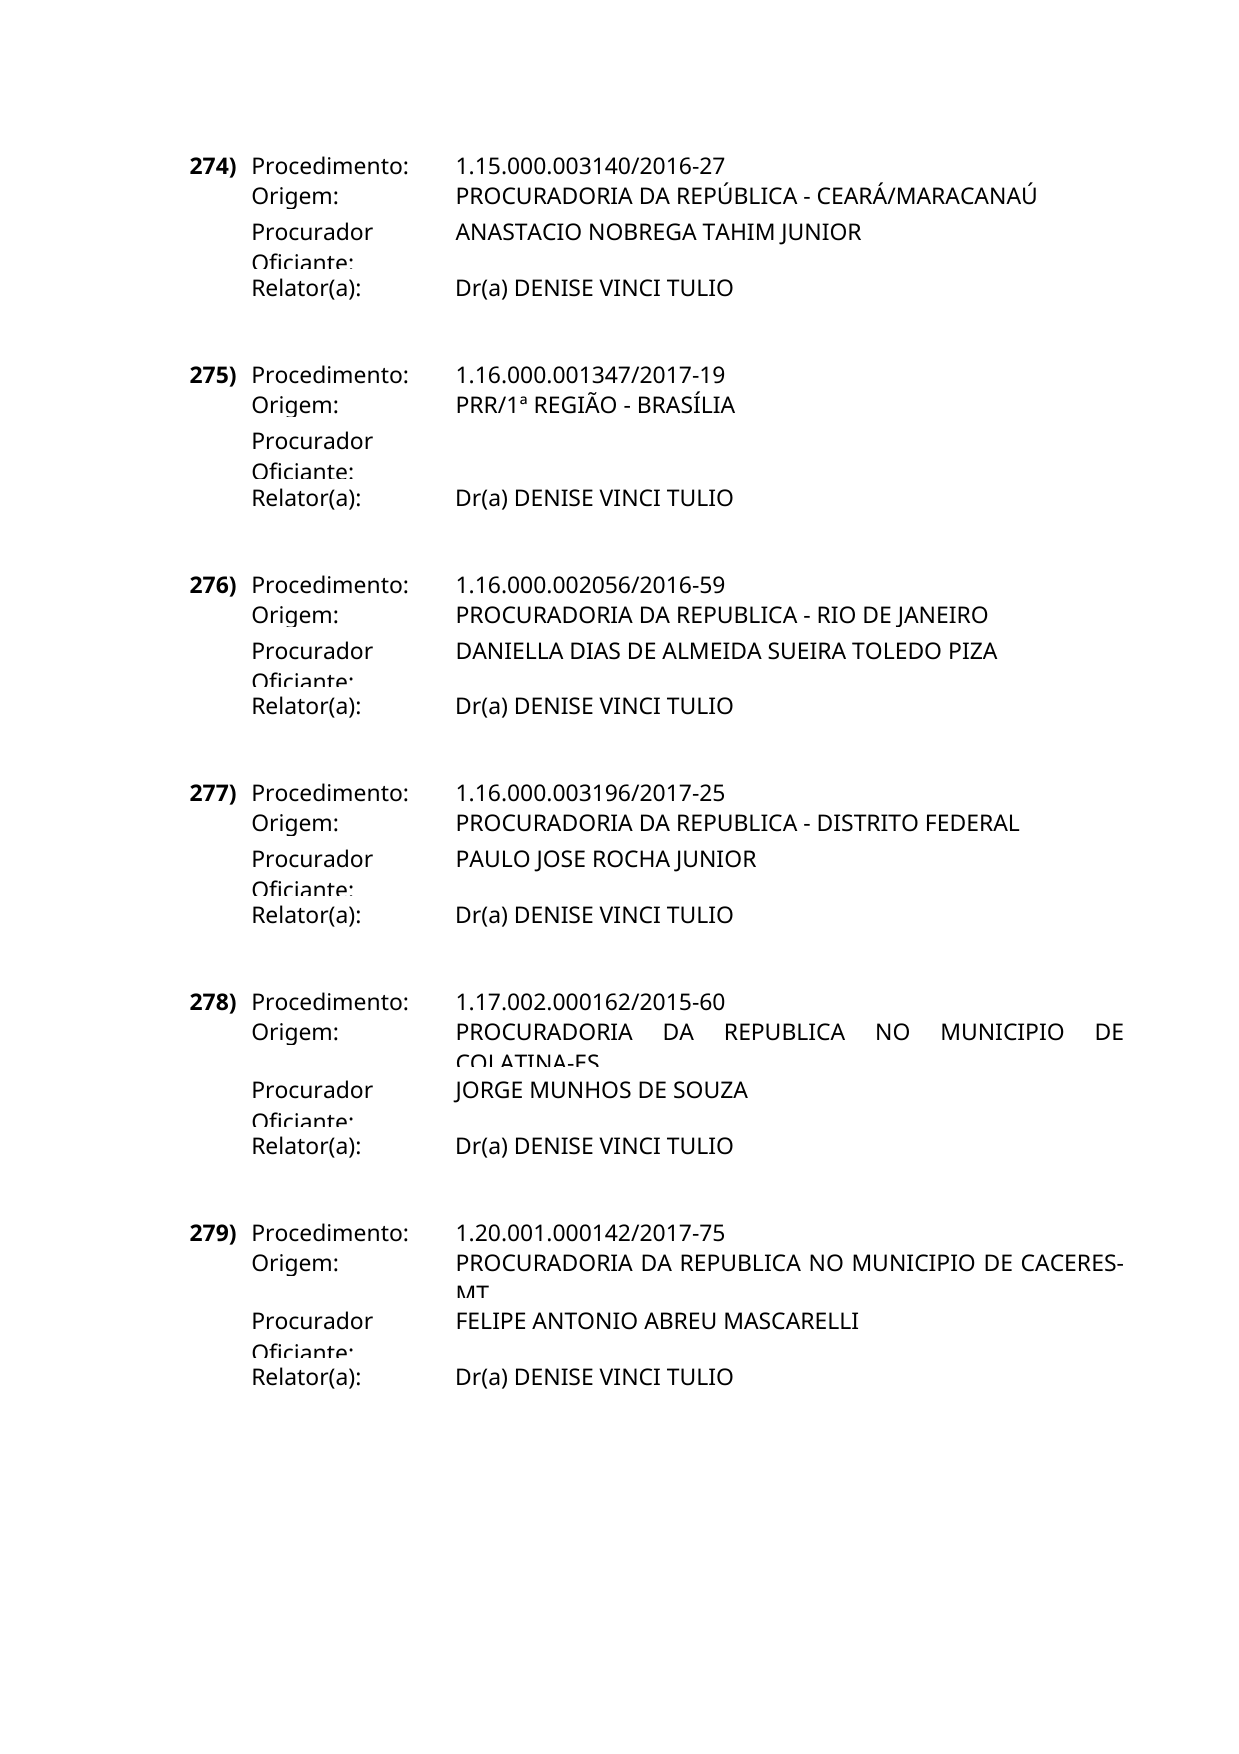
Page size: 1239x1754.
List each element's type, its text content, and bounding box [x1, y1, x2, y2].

table_cell [0, 569, 189, 597]
table_cell Origem: [251, 389, 455, 417]
table_cell [189, 482, 251, 512]
table_cell [189, 1016, 251, 1044]
table_header Relator(a): [251, 899, 455, 927]
table_cell [455, 417, 1124, 424]
table_cell [0, 1298, 189, 1305]
table_cell [1125, 843, 1239, 894]
table_cell [189, 1275, 251, 1298]
table_cell [0, 1067, 189, 1074]
table_cell [455, 720, 1124, 777]
table_cell Origem: [251, 599, 455, 627]
table_cell [251, 627, 455, 634]
table_cell Procurador Oficiante: [251, 843, 455, 896]
table_cell [455, 836, 1124, 843]
table_cell Procedimento: [251, 569, 455, 597]
table_header Relator(a): [251, 272, 455, 300]
table_cell JORGE MUNHOS DE SOUZA [455, 1074, 1124, 1125]
table_header Dr(a) DENISE VINCI TULIO [455, 899, 1122, 927]
table_cell [0, 986, 189, 1014]
table_cell [251, 1160, 455, 1217]
table_cell [0, 1361, 189, 1391]
table_cell [1125, 359, 1239, 387]
table_cell [189, 1247, 251, 1275]
table_header Dr(a) DENISE VINCI TULIO [455, 1130, 1122, 1158]
table_cell [0, 512, 189, 568]
table_cell [0, 777, 189, 806]
table_cell [0, 635, 189, 686]
table_cell [189, 1074, 251, 1125]
table_cell [0, 389, 189, 417]
table_cell [0, 1275, 189, 1298]
table_cell [189, 635, 251, 686]
table_cell [1125, 1298, 1239, 1305]
table_cell PROCURADORIA DA REPUBLICA - DISTRITO FEDERAL [455, 807, 1124, 836]
table_cell [455, 1298, 1124, 1305]
table_cell 278) [189, 986, 251, 1014]
table_cell [1125, 720, 1239, 777]
table_cell [1125, 690, 1239, 720]
table_header Dr(a) DENISE VINCI TULIO [455, 1361, 1122, 1389]
table_cell [1125, 635, 1239, 686]
table_cell Procedimento: [251, 986, 455, 1014]
table_cell [251, 1067, 455, 1074]
table_cell [1125, 482, 1239, 512]
table_cell 1.15.000.003140/2016-27 [455, 150, 1124, 178]
table_cell 1.16.000.001347/2017-19 [455, 359, 1124, 387]
table_cell [0, 929, 189, 986]
table_cell [455, 512, 1124, 568]
table_cell [189, 1067, 251, 1074]
table_cell Origem: [251, 1016, 455, 1044]
table_cell 1.16.000.003196/2017-25 [455, 777, 1124, 806]
table_cell [1125, 180, 1239, 208]
table_cell [189, 720, 251, 777]
table_cell [189, 417, 251, 424]
table_cell [189, 690, 251, 720]
table_cell [189, 1305, 251, 1356]
table_cell ANASTACIO NOBREGA TAHIM JUNIOR [455, 216, 1124, 267]
table_cell [1125, 1160, 1239, 1217]
table_cell [189, 1130, 251, 1160]
table_cell [189, 836, 251, 843]
table_header Dr(a) DENISE VINCI TULIO [455, 690, 1122, 719]
table_cell [1125, 599, 1239, 627]
table_cell [1125, 569, 1239, 597]
table_cell [455, 425, 1124, 478]
table_cell [0, 302, 189, 358]
table_cell [1125, 1275, 1239, 1298]
table_cell [0, 417, 189, 424]
table_header [0, 0, 189, 150]
table_cell [251, 302, 455, 358]
table_cell [1125, 1067, 1239, 1074]
table_cell [455, 627, 1124, 634]
table_cell [189, 1160, 251, 1217]
table_cell [1125, 836, 1239, 843]
table_cell [0, 599, 189, 627]
table_cell [1125, 1305, 1239, 1356]
table_cell [189, 899, 251, 929]
table_cell 275) [189, 359, 251, 387]
table_cell Procedimento: [251, 1217, 455, 1245]
table_cell [189, 929, 251, 986]
table_cell [0, 216, 189, 267]
table_cell Procurador Oficiante: [251, 425, 455, 478]
table_cell [1125, 986, 1239, 1014]
table_cell [1125, 1074, 1239, 1125]
table_header [1125, 0, 1239, 150]
table_header [455, 0, 1124, 150]
table_cell [251, 1044, 455, 1067]
table_cell [189, 1044, 251, 1067]
table_cell [1125, 389, 1239, 417]
table_cell [455, 1160, 1124, 1217]
table_cell [1125, 627, 1239, 634]
table_cell [251, 209, 455, 216]
table_cell [0, 843, 189, 894]
table_cell [1125, 272, 1239, 302]
table_cell [455, 302, 1124, 358]
table_cell [1125, 899, 1239, 929]
table_header Relator(a): [251, 1130, 455, 1158]
table_cell 277) [189, 777, 251, 806]
table_cell [0, 836, 189, 843]
table_cell [455, 1067, 1124, 1074]
table_cell Origem: [251, 180, 455, 208]
table_cell [1125, 1361, 1239, 1391]
table_cell Procurador Oficiante: [251, 216, 455, 268]
table_header [189, 0, 251, 150]
table_cell [1125, 425, 1239, 478]
table_cell Procurador Oficiante: [251, 635, 455, 687]
table_cell 1.16.000.002056/2016-59 [455, 569, 1124, 597]
table_cell [189, 599, 251, 627]
table_cell [1125, 302, 1239, 358]
table_cell PROCURADORIA DA REPUBLICA NO MUNICIPIO DE COLATINA-ES [455, 1016, 1124, 1067]
table_cell [0, 1247, 189, 1275]
table_cell 1.17.002.000162/2015-60 [455, 986, 1124, 1014]
table_header Dr(a) DENISE VINCI TULIO [455, 482, 1122, 510]
table_cell [251, 1298, 455, 1305]
table_cell 279) [189, 1217, 251, 1245]
table_header Relator(a): [251, 690, 455, 719]
table_cell [189, 512, 251, 568]
table_cell [251, 1275, 455, 1298]
table_cell FELIPE ANTONIO ABREU MASCARELLI [455, 1305, 1124, 1356]
table_cell [189, 1361, 251, 1391]
table_cell [0, 899, 189, 929]
table_cell [0, 180, 189, 208]
table_cell [1125, 150, 1239, 178]
table_cell [0, 1217, 189, 1245]
table_cell [0, 1016, 189, 1044]
table_cell 1.20.001.000142/2017-75 [455, 1217, 1124, 1245]
table_cell [189, 627, 251, 634]
table_header Relator(a): [251, 1361, 455, 1389]
table_cell PROCURADORIA DA REPUBLICA NO MUNICIPIO DE CACERES-MT [455, 1247, 1124, 1298]
table_cell [1125, 1217, 1239, 1245]
table_cell PROCURADORIA DA REPÚBLICA - CEARÁ/MARACANAÚ [455, 180, 1124, 208]
table_cell [0, 1130, 189, 1160]
table_cell [189, 843, 251, 894]
table_cell [1125, 1016, 1239, 1044]
table_cell [189, 180, 251, 208]
table_cell Procedimento: [251, 777, 455, 806]
table_cell [0, 627, 189, 634]
table_cell [1125, 1247, 1239, 1275]
table_cell [1125, 929, 1239, 986]
table_cell 274) [189, 150, 251, 178]
table_cell [1125, 1130, 1239, 1160]
table_cell DANIELLA DIAS DE ALMEIDA SUEIRA TOLEDO PIZA [455, 635, 1124, 686]
table_cell Origem: [251, 807, 455, 836]
table_cell [0, 359, 189, 387]
table_cell [1125, 216, 1239, 267]
table_cell [455, 929, 1124, 986]
table_cell Procedimento: [251, 150, 455, 178]
table_cell [1125, 777, 1239, 806]
table_cell [0, 1044, 189, 1067]
table_cell [0, 807, 189, 836]
table_cell [1125, 1044, 1239, 1067]
table_cell [1125, 512, 1239, 568]
table_header [251, 0, 455, 150]
table_cell PRR/1ª REGIÃO - BRASÍLIA [455, 389, 1124, 417]
table_cell [455, 209, 1124, 216]
table_cell [189, 209, 251, 216]
table_cell [0, 425, 189, 478]
table_cell [189, 302, 251, 358]
table_cell [0, 272, 189, 302]
table_cell [0, 1074, 189, 1125]
table_cell [189, 216, 251, 267]
table_cell [0, 720, 189, 777]
table_cell [189, 425, 251, 478]
table_cell Procedimento: [251, 359, 455, 387]
table_cell [0, 690, 189, 720]
table_cell [189, 807, 251, 836]
table_cell PAULO JOSE ROCHA JUNIOR [455, 843, 1124, 894]
table_cell [189, 389, 251, 417]
table_cell [0, 150, 189, 178]
table_cell PROCURADORIA DA REPUBLICA - RIO DE JANEIRO [455, 599, 1124, 627]
table_cell [251, 512, 455, 568]
table_header Relator(a): [251, 482, 455, 510]
table_cell [1125, 209, 1239, 216]
table_cell [0, 1160, 189, 1217]
table_cell Procurador Oficiante: [251, 1305, 455, 1358]
table_cell [251, 836, 455, 843]
table_cell [0, 209, 189, 216]
table_cell Origem: [251, 1247, 455, 1275]
table_cell [189, 272, 251, 302]
table_cell Procurador Oficiante: [251, 1074, 455, 1127]
table_cell [1125, 417, 1239, 424]
table_cell 276) [189, 569, 251, 597]
table_cell [251, 417, 455, 424]
table_cell [1125, 807, 1239, 836]
table_cell [251, 929, 455, 986]
table_cell [189, 1298, 251, 1305]
table_cell [0, 482, 189, 512]
table_cell [0, 1305, 189, 1356]
table_cell [251, 720, 455, 777]
table_header Dr(a) DENISE VINCI TULIO [455, 272, 1122, 300]
